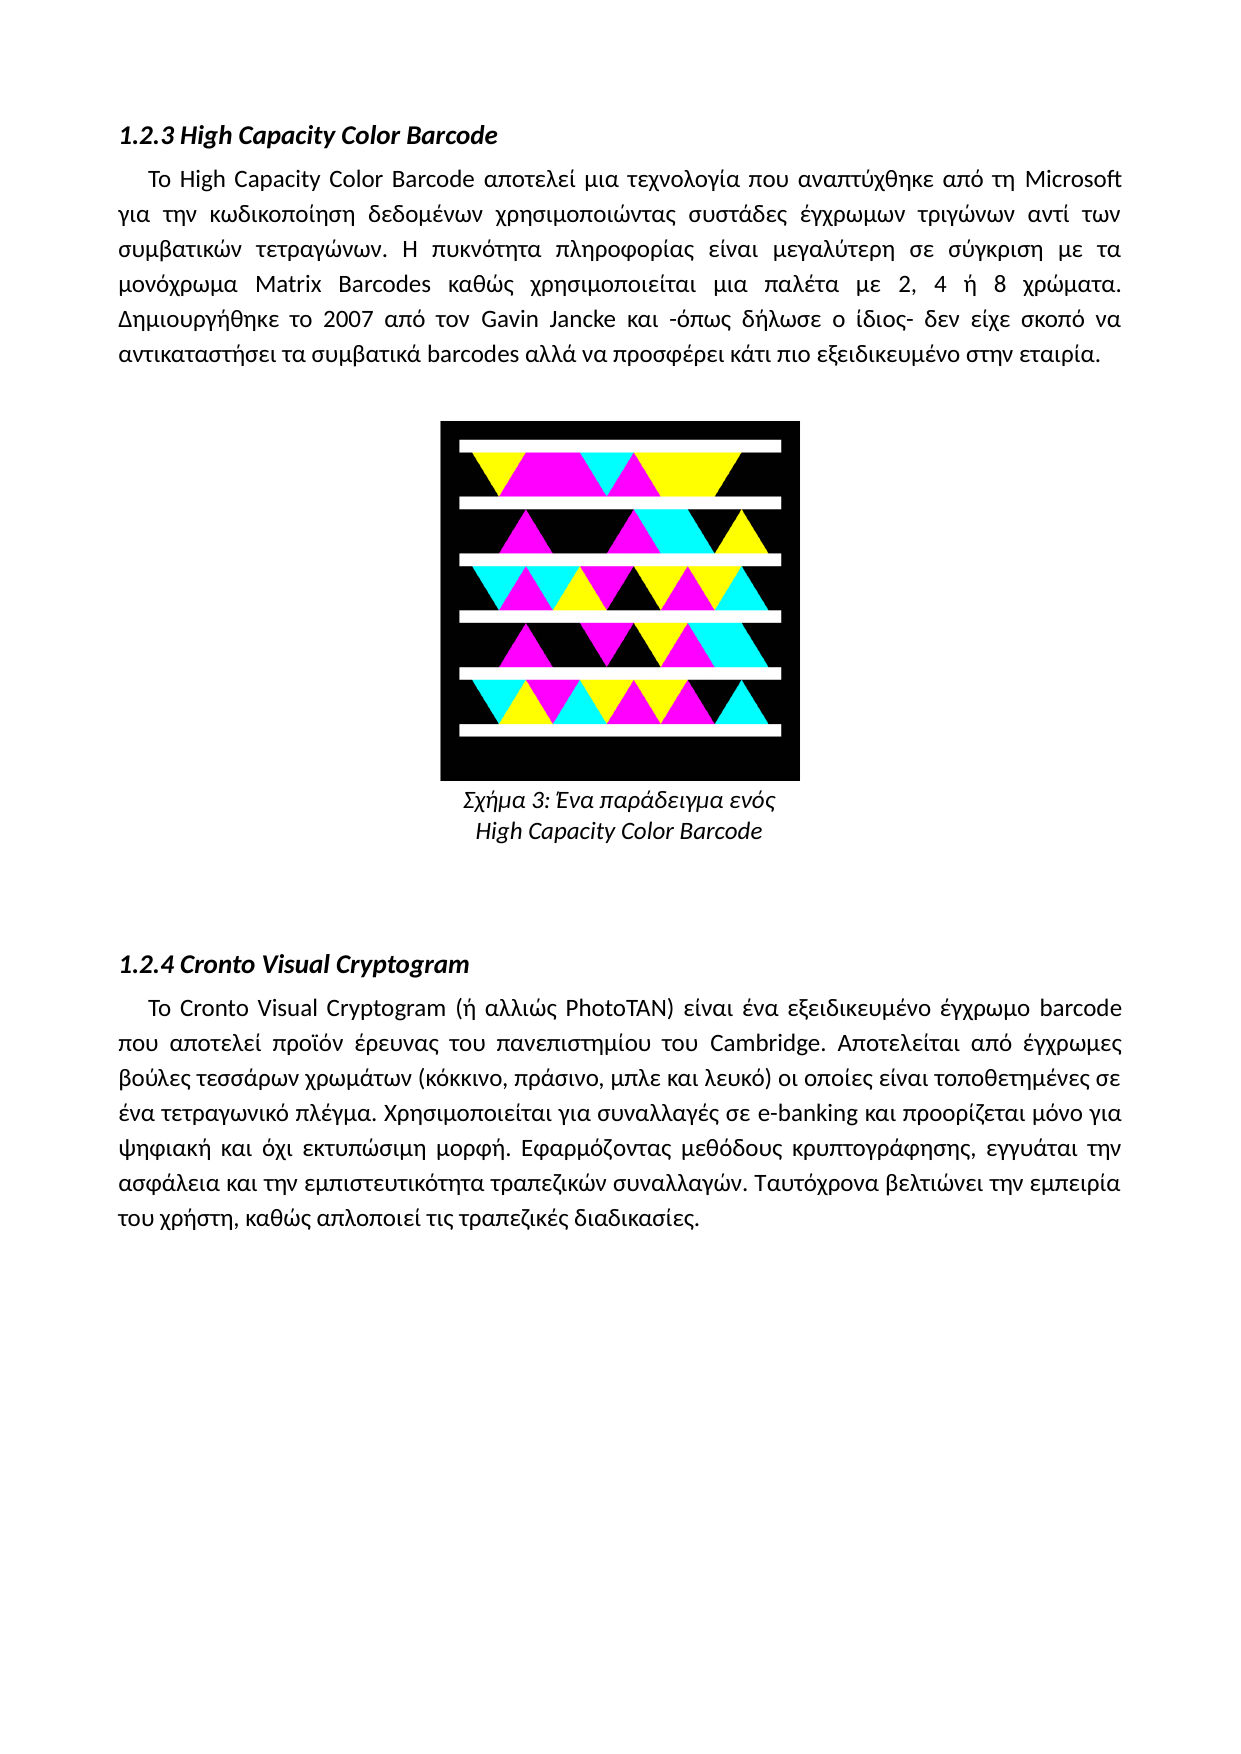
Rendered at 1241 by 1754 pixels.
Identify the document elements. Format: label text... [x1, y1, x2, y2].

text Το High Capacity Color Barcode αποτελεί μια τεχνολογία που αναπτύχθηκε από τη Microsoft για την κωδικοποίηση δεδομένων χρησιμοποιώντας συστάδες έγχρωμων τριγώνων αντί των συμβατικών τετραγώνων. Η πυκνότητα πληροφορίας είναι μεγαλύτερη σε σύγκριση με τα μονόχρωμα Matrix Barcodes καθώς χρησιμοποιείται μια παλέτα με 2, 4 ή 8 χρώματα. Δημιουργήθηκε το 2007 από τον Gavin Jancke και -όπως δήλωσε ο ίδιος- δεν είχε σκοπό να αντικαταστήσει τα συμβατικά barcodes αλλά να προσφέρει κάτι πιο εξειδικευμένο στην εταιρία. [118, 164, 1122, 369]
picture [438, 418, 803, 785]
text Σχήμα 3: Ένα παράδειγμα ενός High Capacity Color Barcode [438, 785, 802, 846]
subtitle 1.2.4 Cronto Visual Cryptogram [118, 947, 1122, 980]
text Το Cronto Visual Cryptogram (ή αλλιώς PhotoTAN) είναι ένα εξειδικευμένο έγχρωμο barcode που αποτελεί προϊόν έρευνας του πανεπιστημίου του Cambridge. Αποτελείται από έγχρωμες βούλες τεσσάρων χρωμάτων (κόκκινο, πράσινο, μπλε και λευκό) οι οποίες είναι τοποθετημένες σε ένα τετραγωνικό πλέγμα. Χρησιμοποιείται για συναλλαγές σε e-banking και προορίζεται μόνο για ψηφιακή και όχι εκτυπώσιμη μορφή. Εφαρμόζοντας μεθόδους κρυπτογράφησης, εγγυάται την ασφάλεια και την εμπιστευτικότητα τραπεζικών συναλλαγών. Ταυτόχρονα βελτιώνει την εμπειρία του χρήστη, καθώς απλοποιεί τις τραπεζικές διαδικασίες. [118, 992, 1122, 1233]
subtitle 1.2.3 High Capacity Color Barcode [118, 118, 1122, 151]
